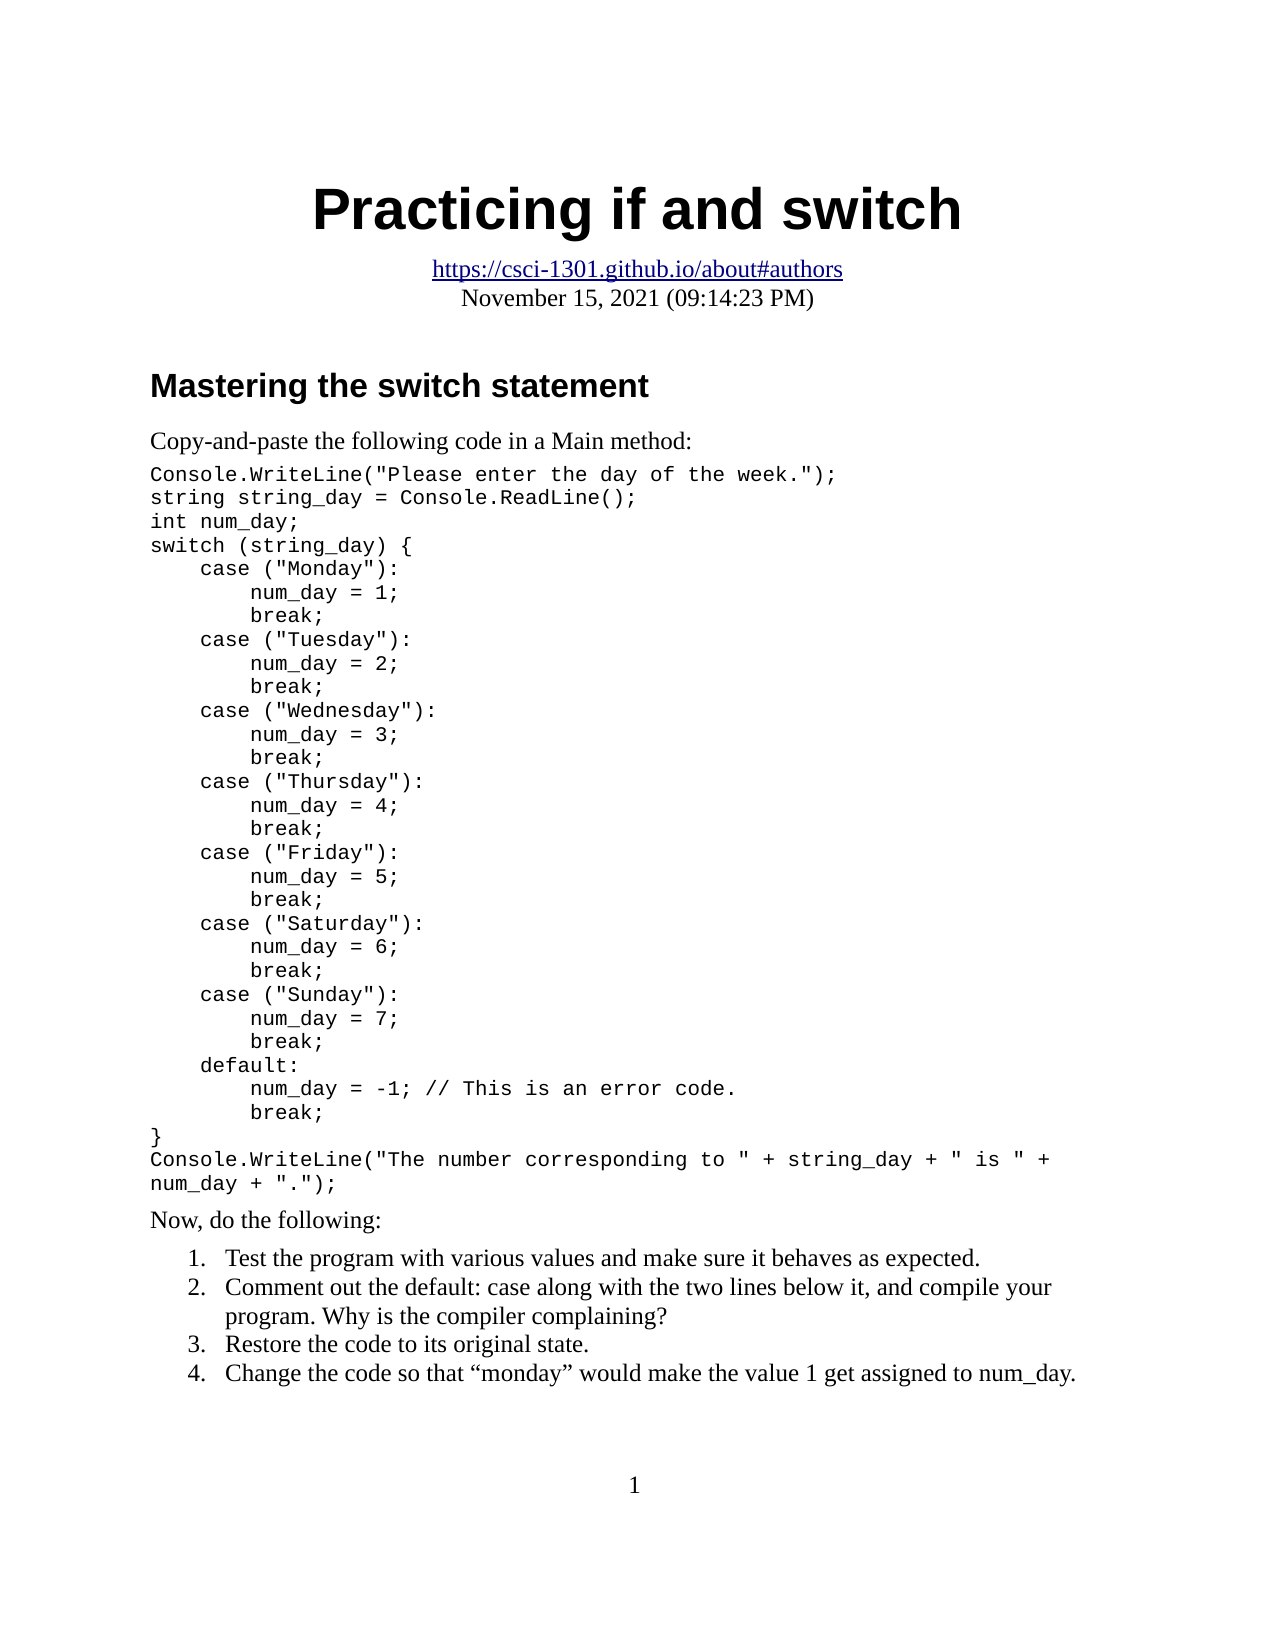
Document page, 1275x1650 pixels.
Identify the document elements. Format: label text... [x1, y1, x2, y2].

text num_day = 1; [150, 582, 1125, 606]
text num_day = 2; [150, 653, 1125, 676]
text https://csci-1301.github.io/about#authors [150, 254, 1125, 283]
text case ("Sunday"): [150, 984, 1125, 1007]
text case ("Friday"): [150, 842, 1125, 866]
text break; [150, 1031, 1125, 1055]
text default: [150, 1055, 1125, 1078]
text case ("Saturday"): [150, 913, 1125, 937]
text num_day = 7; [150, 1007, 1125, 1031]
text break; [150, 960, 1125, 984]
text break; [150, 818, 1125, 842]
subtitle Mastering the switch statement [150, 366, 1125, 404]
text num_day = 4; [150, 795, 1125, 818]
text num_day = 5; [150, 866, 1125, 889]
text break; [150, 676, 1125, 700]
text switch (string_day) { [150, 534, 1125, 558]
text int num_day; [150, 511, 1125, 534]
text case ("Wednesday"): [150, 700, 1125, 724]
text November 15, 2021 (09:14:23 PM) [150, 283, 1125, 312]
text break; [150, 606, 1125, 629]
title Practicing if and switch [150, 175, 1125, 242]
text num_day = 6; [150, 937, 1125, 960]
text } [150, 1126, 1125, 1149]
text num_day = 3; [150, 724, 1125, 747]
text case ("Tuesday"): [150, 629, 1125, 653]
text break; [150, 1102, 1125, 1126]
text num_day = -1; // This is an error code. [150, 1078, 1125, 1102]
list Restore the code to its original state. [187, 1329, 1125, 1358]
text break; [150, 889, 1125, 913]
text Console.WriteLine("The number corresponding to " + string_day + " is " + num_day + "."); [150, 1149, 1125, 1197]
text break; [150, 747, 1125, 771]
list Change the code so that “monday” would make the value 1 get assigned to num_day. [187, 1358, 1125, 1387]
text case ("Thursday"): [150, 771, 1125, 795]
list Comment out the default: case along with the two lines below it, and compile your program. Why is the compiler complaining? [187, 1272, 1125, 1329]
list Test the program with various values and make sure it behaves as expected. [187, 1243, 1125, 1272]
text case ("Monday"): [150, 558, 1125, 582]
text Console.WriteLine("Please enter the day of the week."); [150, 464, 1125, 487]
text Copy-and-paste the following code in a Main method: [150, 426, 1125, 455]
text Now, do the following: [150, 1206, 1125, 1234]
text string string_day = Console.ReadLine(); [150, 487, 1125, 511]
